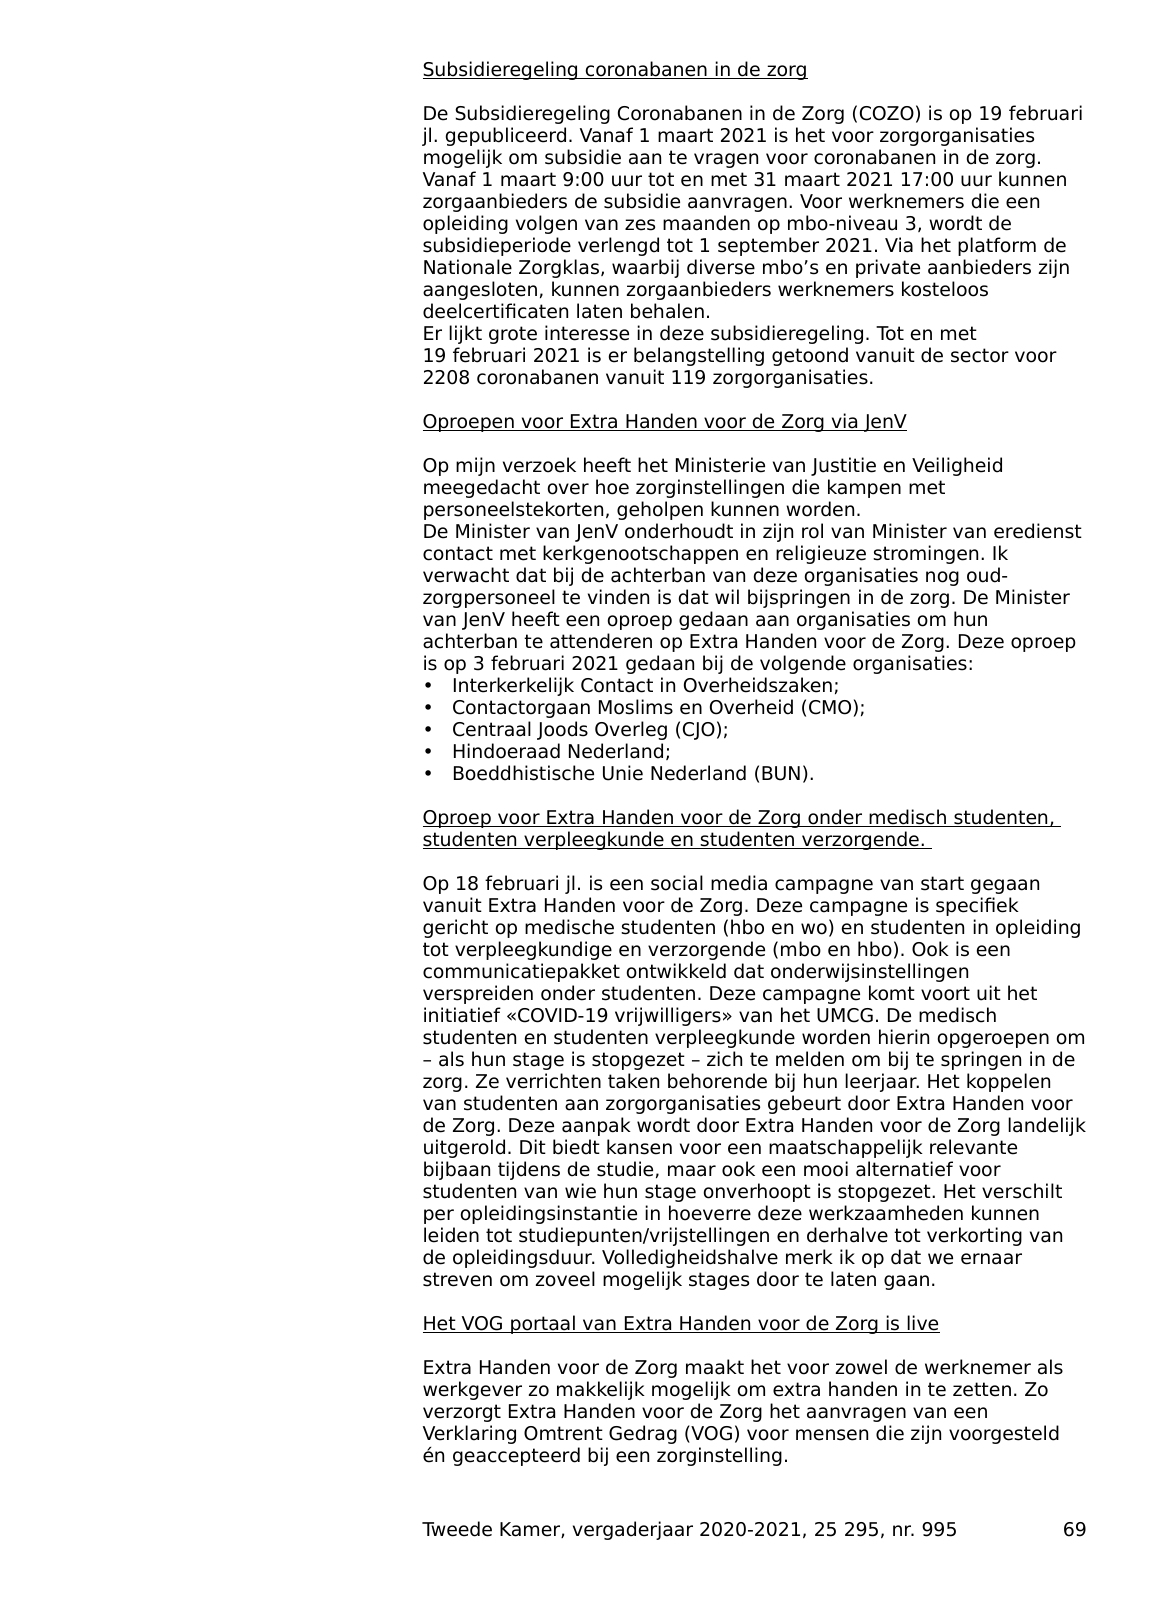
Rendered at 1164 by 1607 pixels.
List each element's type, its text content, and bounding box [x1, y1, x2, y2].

subtitle Subsidieregeling coronabanen in de zorg [422, 59, 1087, 81]
text • Centraal Joods Overleg (CJO); [422, 719, 1087, 741]
subtitle Oproepen voor Extra Handen voor de Zorg via JenV [422, 411, 1087, 433]
text Op mijn verzoek heeft het Ministerie van Justitie en Veiligheid meegedacht over hoe zorginstellingen die kampen met personeelstekorten, geholpen kunnen worden. [422, 455, 1087, 521]
text • Hindoeraad Nederland; [422, 741, 1087, 763]
text Extra Handen voor de Zorg maakt het voor zowel de werknemer als werkgever zo makkelijk mogelijk om extra handen in te zetten. Zo verzorgt Extra Handen voor de Zorg het aanvragen van een Verklaring Omtrent Gedrag (VOG) voor mensen die zijn voorgesteld én geaccepteerd bij een zorginstelling. [422, 1357, 1087, 1467]
subtitle Oproep voor Extra Handen voor de Zorg onder medisch studenten, studenten verpleegkunde en studenten verzorgende. [422, 807, 1087, 851]
text • Boeddhistische Unie Nederland (BUN). [422, 763, 1087, 785]
subtitle Het VOG portaal van Extra Handen voor de Zorg is live [422, 1313, 1087, 1335]
text De Subsidieregeling Coronabanen in de Zorg (COZO) is op 19 februari jl. gepubliceerd. Vanaf 1 maart 2021 is het voor zorgorganisaties mogelijk om subsidie aan te vragen voor coronabanen in de zorg. Vanaf 1 maart 9:00 uur tot en met 31 maart 2021 17:00 uur kunnen zorgaanbieders de subsidie aanvragen. Voor werknemers die een opleiding volgen van zes maanden op mbo-niveau 3, wordt de subsidieperiode verlengd tot 1 september 2021. Via het platform de Nationale Zorgklas, waarbij diverse mbo’s en private aanbieders zijn aangesloten, kunnen zorgaanbieders werknemers kosteloos deelcertificaten laten behalen. [422, 103, 1087, 323]
text • Contactorgaan Moslims en Overheid (CMO); [422, 697, 1087, 719]
text De Minister van JenV onderhoudt in zijn rol van Minister van eredienst contact met kerkgenootschappen en religieuze stromingen. Ik verwacht dat bij de achterban van deze organisaties nog oud-zorgpersoneel te vinden is dat wil bijspringen in de zorg. De Minister van JenV heeft een oproep gedaan aan organisaties om hun achterban te attenderen op Extra Handen voor de Zorg. Deze oproep is op 3 februari 2021 gedaan bij de volgende organisaties: [422, 521, 1087, 675]
text • Interkerkelijk Contact in Overheidszaken; [422, 675, 1087, 697]
text Er lijkt grote interesse in deze subsidieregeling. Tot en met 19 februari 2021 is er belangstelling getoond vanuit de sector voor 2208 coronabanen vanuit 119 zorgorganisaties. [422, 323, 1087, 389]
text Op 18 februari jl. is een social media campagne van start gegaan vanuit Extra Handen voor de Zorg. Deze campagne is specifiek gericht op medische studenten (hbo en wo) en studenten in opleiding tot verpleegkundige en verzorgende (mbo en hbo). Ook is een communicatiepakket ontwikkeld dat onderwijsinstellingen verspreiden onder studenten. Deze campagne komt voort uit het initiatief «COVID-19 vrijwilligers» van het UMCG. De medisch studenten en studenten verpleegkunde worden hierin opgeroepen om – als hun stage is stopgezet – zich te melden om bij te springen in de zorg. Ze verrichten taken behorende bij hun leerjaar. Het koppelen van studenten aan zorgorganisaties gebeurt door Extra Handen voor de Zorg. Deze aanpak wordt door Extra Handen voor de Zorg landelijk uitgerold. Dit biedt kansen voor een maatschappelijk relevante bijbaan tijdens de studie, maar ook een mooi alternatief voor studenten van wie hun stage onverhoopt is stopgezet. Het verschilt per opleidingsinstantie in hoeverre deze werkzaamheden kunnen leiden tot studiepunten/vrijstellingen en derhalve tot verkorting van de opleidingsduur. Volledigheidshalve merk ik op dat we ernaar streven om zoveel mogelijk stages door te laten gaan. [422, 873, 1087, 1291]
